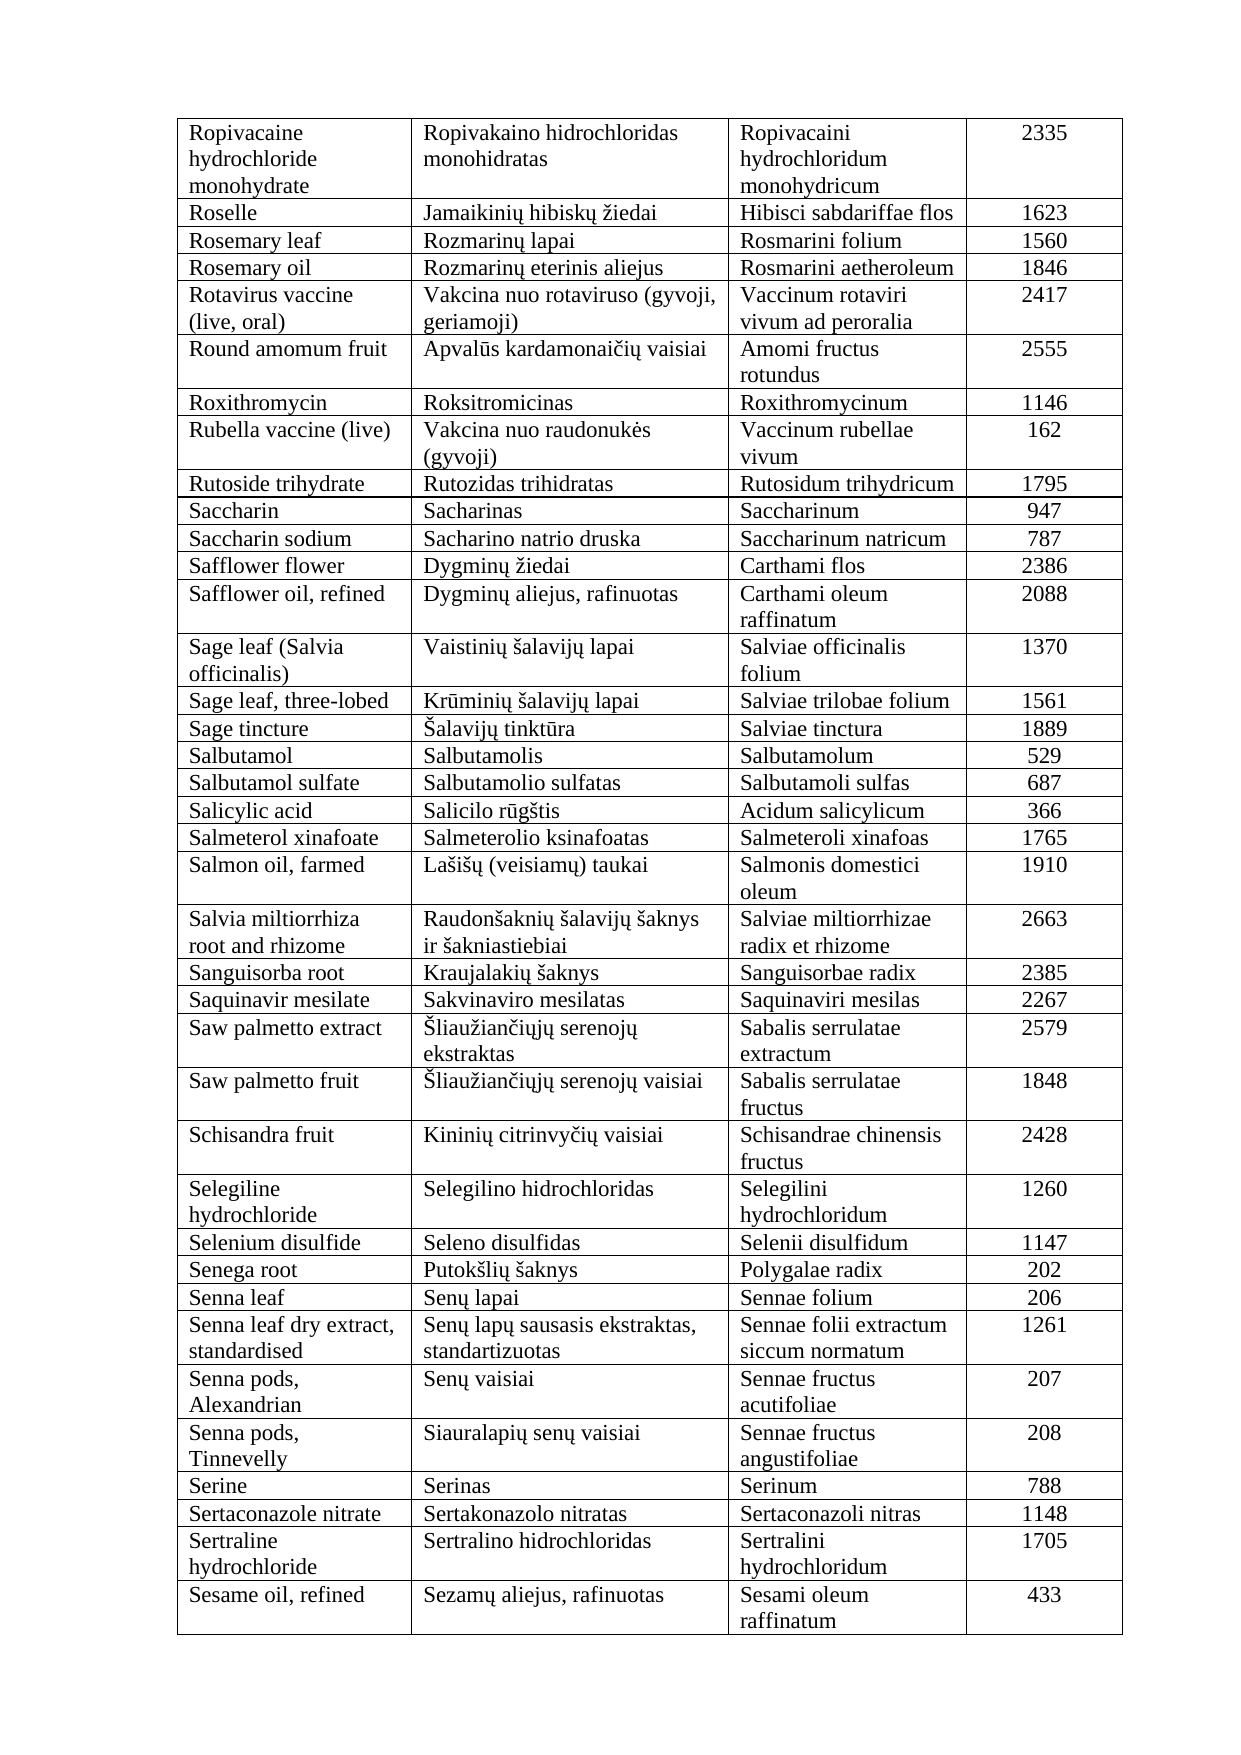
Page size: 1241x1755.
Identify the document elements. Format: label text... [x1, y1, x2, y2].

table_cell 1148 [967, 1500, 1122, 1526]
table_cell 1910 [967, 852, 1122, 904]
table_cell 366 [967, 797, 1122, 823]
table_cell Senega root [178, 1256, 411, 1283]
table_cell Round amomum fruit [178, 335, 411, 388]
table_cell Rosemary leaf [178, 227, 411, 253]
table_cell Saccharinum [729, 498, 966, 524]
table_cell Roxithromycin [178, 389, 411, 415]
table_cell Roksitromicinas [412, 389, 728, 415]
table_cell Salbutamolio sulfatas [412, 769, 728, 796]
table_cell Vaccinum rubellae vivum [729, 416, 966, 469]
table_cell 2428 [967, 1121, 1122, 1174]
table_cell Sertaconazole nitrate [178, 1500, 411, 1526]
table_cell Salvia miltiorrhiza root and rhizome [178, 905, 411, 958]
table_cell Salmonis domestici oleum [729, 852, 966, 904]
table_cell Saw palmetto extract [178, 1014, 411, 1067]
table_cell 207 [967, 1365, 1122, 1417]
table_cell 2663 [967, 905, 1122, 958]
table_cell Saw palmetto fruit [178, 1068, 411, 1120]
table_cell Schisandrae chinensis fructus [729, 1121, 966, 1174]
table_cell Salviae miltiorrhizae radix et rhizome [729, 905, 966, 958]
table_cell 2267 [967, 986, 1122, 1013]
table_cell Sage leaf (Salvia officinalis) [178, 634, 411, 686]
table_cell 1147 [967, 1229, 1122, 1255]
table_cell Saquinavir mesilate [178, 986, 411, 1013]
table_cell Acidum salicylicum [729, 797, 966, 823]
table_cell Selegilino hidrochloridas [412, 1175, 728, 1228]
table_cell Rosmarini folium [729, 227, 966, 253]
table_cell 206 [967, 1284, 1122, 1310]
table_cell Sanguisorbae radix [729, 959, 966, 985]
table_cell Salviae trilobae folium [729, 687, 966, 713]
table_cell Carthami oleum raffinatum [729, 580, 966, 632]
table_cell Ropivacaini hydrochloridum monohydricum [729, 119, 966, 198]
table_cell Saccharin [178, 498, 411, 524]
table_cell Šliaužiančiųjų serenojų ekstraktas [412, 1014, 728, 1067]
table_cell Selenium disulfide [178, 1229, 411, 1255]
table_cell 787 [967, 525, 1122, 551]
table_cell Apvalūs kardamonaičių vaisiai [412, 335, 728, 388]
table_cell Sennae folii extractum siccum normatum [729, 1311, 966, 1364]
table_cell 2555 [967, 335, 1122, 388]
table_cell Selegiline hydrochloride [178, 1175, 411, 1228]
table_cell Rutozidas trihidratas [412, 470, 728, 496]
table_cell Senų lapai [412, 1284, 728, 1310]
table_cell Roxithromycinum [729, 389, 966, 415]
table_cell 788 [967, 1472, 1122, 1499]
table_cell Sakvinaviro mesilatas [412, 986, 728, 1013]
table_cell 1846 [967, 254, 1122, 280]
table_cell Selenii disulfidum [729, 1229, 966, 1255]
table_cell Salicilo rūgštis [412, 797, 728, 823]
table_cell Siauralapių senų vaisiai [412, 1419, 728, 1471]
table_cell Sertraline hydrochloride [178, 1527, 411, 1580]
table_cell Carthami flos [729, 552, 966, 579]
table_cell 1765 [967, 824, 1122, 851]
table_cell Selegilini hydrochloridum [729, 1175, 966, 1228]
table_cell 947 [967, 498, 1122, 524]
table_cell Salicylic acid [178, 797, 411, 823]
table_cell 1889 [967, 715, 1122, 741]
table_cell Sennae fructus angustifoliae [729, 1419, 966, 1471]
table_cell 1370 [967, 634, 1122, 686]
table_cell Sesame oil, refined [178, 1581, 411, 1633]
table_cell Sage tincture [178, 715, 411, 741]
table_cell Raudonšaknių šalavijų šaknys ir šakniastiebiai [412, 905, 728, 958]
table_cell Salviae tinctura [729, 715, 966, 741]
table_cell Krūminių šalavijų lapai [412, 687, 728, 713]
table_cell Salbutamoli sulfas [729, 769, 966, 796]
table_cell Sacharinas [412, 498, 728, 524]
table_cell Rosemary oil [178, 254, 411, 280]
table_cell Kraujalakių šaknys [412, 959, 728, 985]
table_cell Sabalis serrulatae extractum [729, 1014, 966, 1067]
table_cell Saccharin sodium [178, 525, 411, 551]
table_cell 2579 [967, 1014, 1122, 1067]
table_cell Sennae fructus acutifoliae [729, 1365, 966, 1417]
table_cell Safflower flower [178, 552, 411, 579]
table_cell Salmeterolio ksinafoatas [412, 824, 728, 851]
table_cell Sezamų aliejus, rafinuotas [412, 1581, 728, 1633]
table_cell Vakcina nuo raudonukės (gyvoji) [412, 416, 728, 469]
table_cell Lašišų (veisiamų) taukai [412, 852, 728, 904]
table_cell Dygminų aliejus, rafinuotas [412, 580, 728, 632]
table_cell Serine [178, 1472, 411, 1499]
table_cell 1561 [967, 687, 1122, 713]
table_cell 2385 [967, 959, 1122, 985]
table_cell Sennae folium [729, 1284, 966, 1310]
table_cell Serinum [729, 1472, 966, 1499]
table_cell Hibisci sabdariffae flos [729, 199, 966, 226]
table_cell Vaistinių šalavijų lapai [412, 634, 728, 686]
table_cell Senna pods, Alexandrian [178, 1365, 411, 1417]
table_cell 1146 [967, 389, 1122, 415]
table_cell Salbutamol [178, 742, 411, 768]
table_cell Jamaikinių hibiskų žiedai [412, 199, 728, 226]
table_cell Rozmarinų lapai [412, 227, 728, 253]
table_cell Putokšlių šaknys [412, 1256, 728, 1283]
table_cell Senų vaisiai [412, 1365, 728, 1417]
table_cell Vaccinum rotaviri vivum ad peroralia [729, 281, 966, 334]
table_cell Sanguisorba root [178, 959, 411, 985]
table_cell Safflower oil, refined [178, 580, 411, 632]
table_cell Salviae officinalis folium [729, 634, 966, 686]
table_cell Salbutamolis [412, 742, 728, 768]
table_cell 2088 [967, 580, 1122, 632]
table_cell 1705 [967, 1527, 1122, 1580]
table_cell Ropivacaine hydrochloride monohydrate [178, 119, 411, 198]
table_cell Rubella vaccine (live) [178, 416, 411, 469]
table_cell 1260 [967, 1175, 1122, 1228]
table_cell 1261 [967, 1311, 1122, 1364]
table_cell 2335 [967, 119, 1122, 198]
table_cell Sertralini hydrochloridum [729, 1527, 966, 1580]
table_cell Dygminų žiedai [412, 552, 728, 579]
table_cell 202 [967, 1256, 1122, 1283]
table_cell Salbutamolum [729, 742, 966, 768]
table_cell 2386 [967, 552, 1122, 579]
table_cell Rosmarini aetheroleum [729, 254, 966, 280]
table_cell Ropivakaino hidrochloridas monohidratas [412, 119, 728, 198]
table_cell Roselle [178, 199, 411, 226]
table_cell Vakcina nuo rotaviruso (gyvoji, geriamoji) [412, 281, 728, 334]
table_cell 208 [967, 1419, 1122, 1471]
table_cell Sabalis serrulatae fructus [729, 1068, 966, 1120]
table_cell 529 [967, 742, 1122, 768]
table_cell Seleno disulfidas [412, 1229, 728, 1255]
table_cell Schisandra fruit [178, 1121, 411, 1174]
table_cell Salbutamol sulfate [178, 769, 411, 796]
table_cell 2417 [967, 281, 1122, 334]
table_cell Sacharino natrio druska [412, 525, 728, 551]
table_cell Salmeterol xinafoate [178, 824, 411, 851]
table_cell Šalavijų tinktūra [412, 715, 728, 741]
table_cell Serinas [412, 1472, 728, 1499]
table_cell Rotavirus vaccine (live, oral) [178, 281, 411, 334]
table_cell 1848 [967, 1068, 1122, 1120]
table_cell Šliaužiančiųjų serenojų vaisiai [412, 1068, 728, 1120]
table_cell Rozmarinų eterinis aliejus [412, 254, 728, 280]
table_cell Rutosidum trihydricum [729, 470, 966, 496]
table_cell Senna leaf [178, 1284, 411, 1310]
table_cell Polygalae radix [729, 1256, 966, 1283]
table_cell 433 [967, 1581, 1122, 1633]
table_cell 1623 [967, 199, 1122, 226]
table_cell 162 [967, 416, 1122, 469]
table_cell Senų lapų sausasis ekstraktas, standartizuotas [412, 1311, 728, 1364]
table_cell Saquinaviri mesilas [729, 986, 966, 1013]
table_cell 687 [967, 769, 1122, 796]
table_cell 1560 [967, 227, 1122, 253]
table_cell Sertakonazolo nitratas [412, 1500, 728, 1526]
table_cell Saccharinum natricum [729, 525, 966, 551]
table_cell Salmon oil, farmed [178, 852, 411, 904]
table_cell Senna leaf dry extract, standardised [178, 1311, 411, 1364]
table_cell Sesami oleum raffinatum [729, 1581, 966, 1633]
table_cell Sertralino hidrochloridas [412, 1527, 728, 1580]
table_cell Amomi fructus rotundus [729, 335, 966, 388]
table_cell Kininių citrinvyčių vaisiai [412, 1121, 728, 1174]
table_cell Sage leaf, three-lobed [178, 687, 411, 713]
table_cell Senna pods, Tinnevelly [178, 1419, 411, 1471]
table_cell Salmeteroli xinafoas [729, 824, 966, 851]
table_cell 1795 [967, 470, 1122, 496]
table_cell Sertaconazoli nitras [729, 1500, 966, 1526]
table_cell Rutoside trihydrate [178, 470, 411, 496]
